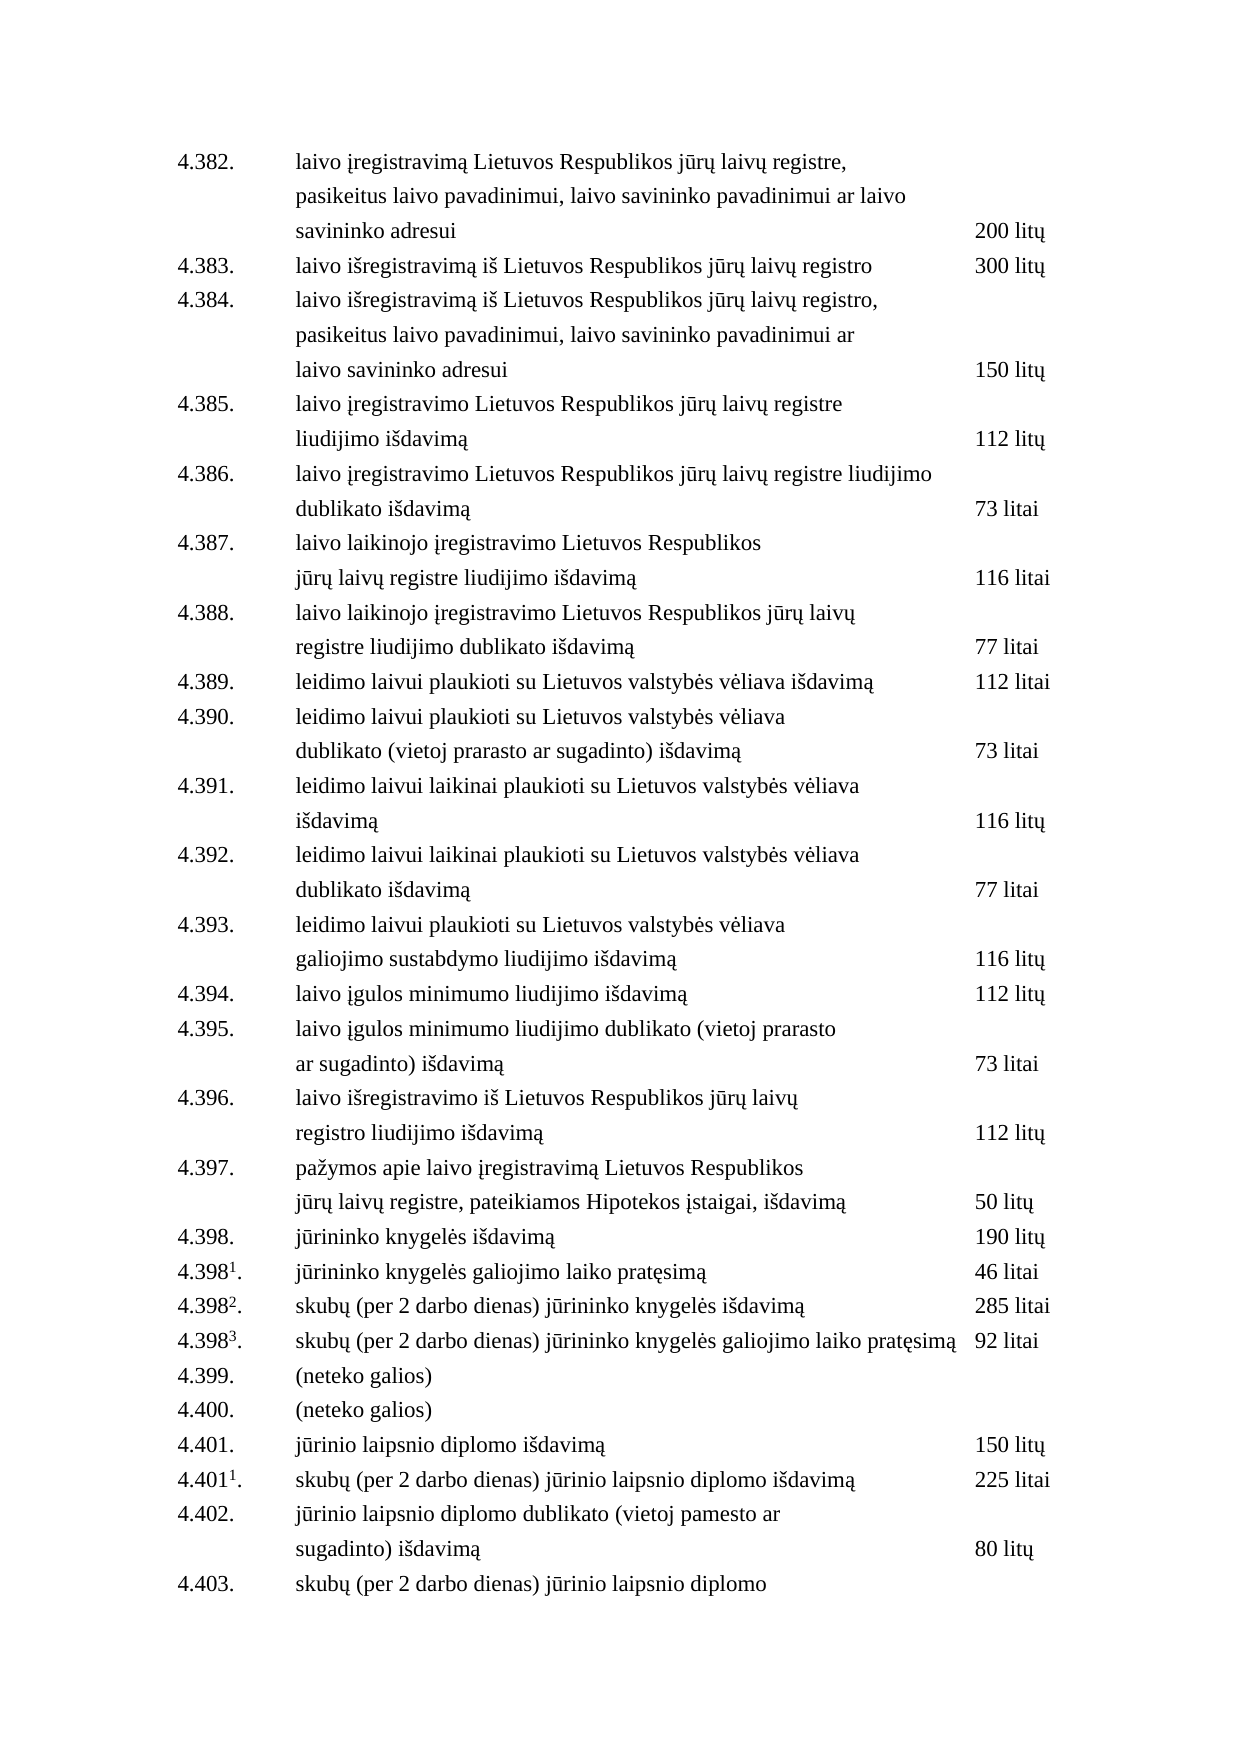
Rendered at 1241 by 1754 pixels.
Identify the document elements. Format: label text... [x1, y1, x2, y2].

text registro liudijimo išdavimą 112 litų [177, 1119, 1122, 1145]
text 4.3981. jūrininko knygelės galiojimo laiko pratęsimą 46 litai [177, 1258, 1122, 1284]
text jūrų laivų registre liudijimo išdavimą 116 litai [177, 564, 1122, 590]
text 4.389. leidimo laivui plaukioti su Lietuvos valstybės vėliava išdavimą 112 litai [177, 668, 1122, 694]
text dublikato išdavimą 77 litai [177, 876, 1122, 902]
text 4.400. (neteko galios) [177, 1396, 1122, 1423]
text laivo savininko adresui 150 litų [177, 356, 1122, 382]
text 4.385. laivo įregistravimo Lietuvos Respublikos jūrų laivų registre [177, 391, 1122, 417]
text 4.395. laivo įgulos minimumo liudijimo dublikato (vietoj prarasto [177, 1015, 1122, 1041]
text pasikeitus laivo pavadinimui, laivo savininko pavadinimui ar [177, 321, 1122, 347]
text jūrų laivų registre, pateikiamos Hipotekos įstaigai, išdavimą 50 litų [177, 1188, 1122, 1215]
text 4.402. jūrinio laipsnio diplomo dublikato (vietoj pamesto ar [177, 1501, 1122, 1527]
text 4.384. laivo išregistravimą iš Lietuvos Respublikos jūrų laivų registro, [177, 286, 1122, 313]
text 4.390. leidimo laivui plaukioti su Lietuvos valstybės vėliava [177, 703, 1122, 729]
text 4.3982. skubų (per 2 darbo dienas) jūrininko knygelės išdavimą 285 litai [177, 1292, 1122, 1319]
text 4.4011. skubų (per 2 darbo dienas) jūrinio laipsnio diplomo išdavimą 225 litai [177, 1466, 1122, 1492]
text dublikato (vietoj prarasto ar sugadinto) išdavimą 73 litai [177, 737, 1122, 764]
text 4.403. skubų (per 2 darbo dienas) jūrinio laipsnio diplomo [177, 1570, 1122, 1596]
text 4.394. laivo įgulos minimumo liudijimo išdavimą 112 litų [177, 980, 1122, 1007]
text išdavimą 116 litų [177, 807, 1122, 833]
text 4.401. jūrinio laipsnio diplomo išdavimą 150 litų [177, 1431, 1122, 1457]
text 4.383. laivo išregistravimą iš Lietuvos Respublikos jūrų laivų registro 300 litų [177, 252, 1122, 278]
text 4.382. laivo įregistravimą Lietuvos Respublikos jūrų laivų registre, [177, 148, 1122, 174]
text 4.397. pažymos apie laivo įregistravimą Lietuvos Respublikos [177, 1154, 1122, 1180]
text dublikato išdavimą 73 litai [177, 494, 1122, 521]
text 4.387. laivo laikinojo įregistravimo Lietuvos Respublikos [177, 529, 1122, 556]
text registre liudijimo dublikato išdavimą 77 litai [177, 633, 1122, 660]
text ar sugadinto) išdavimą 73 litai [177, 1049, 1122, 1076]
text galiojimo sustabdymo liudijimo išdavimą 116 litų [177, 946, 1122, 972]
text 4.396. laivo išregistravimo iš Lietuvos Respublikos jūrų laivų [177, 1084, 1122, 1111]
text liudijimo išdavimą 112 litų [177, 425, 1122, 452]
text 4.3983. skubų (per 2 darbo dienas) jūrininko knygelės galiojimo laiko pratęsimą 92 litai [177, 1327, 1122, 1353]
text 4.399. (neteko galios) [177, 1362, 1122, 1388]
text 4.391. leidimo laivui laikinai plaukioti su Lietuvos valstybės vėliava [177, 772, 1122, 798]
text sugadinto) išdavimą 80 litų [177, 1535, 1122, 1562]
text pasikeitus laivo pavadinimui, laivo savininko pavadinimui ar laivo [177, 182, 1122, 209]
text 4.388. laivo laikinojo įregistravimo Lietuvos Respublikos jūrų laivų [177, 599, 1122, 625]
text savininko adresui 200 litų [177, 217, 1122, 243]
text 4.386. laivo įregistravimo Lietuvos Respublikos jūrų laivų registre liudijimo [177, 460, 1122, 486]
text 4.393. leidimo laivui plaukioti su Lietuvos valstybės vėliava [177, 911, 1122, 937]
text 4.398. jūrininko knygelės išdavimą 190 litų [177, 1223, 1122, 1249]
text 4.392. leidimo laivui laikinai plaukioti su Lietuvos valstybės vėliava [177, 841, 1122, 868]
